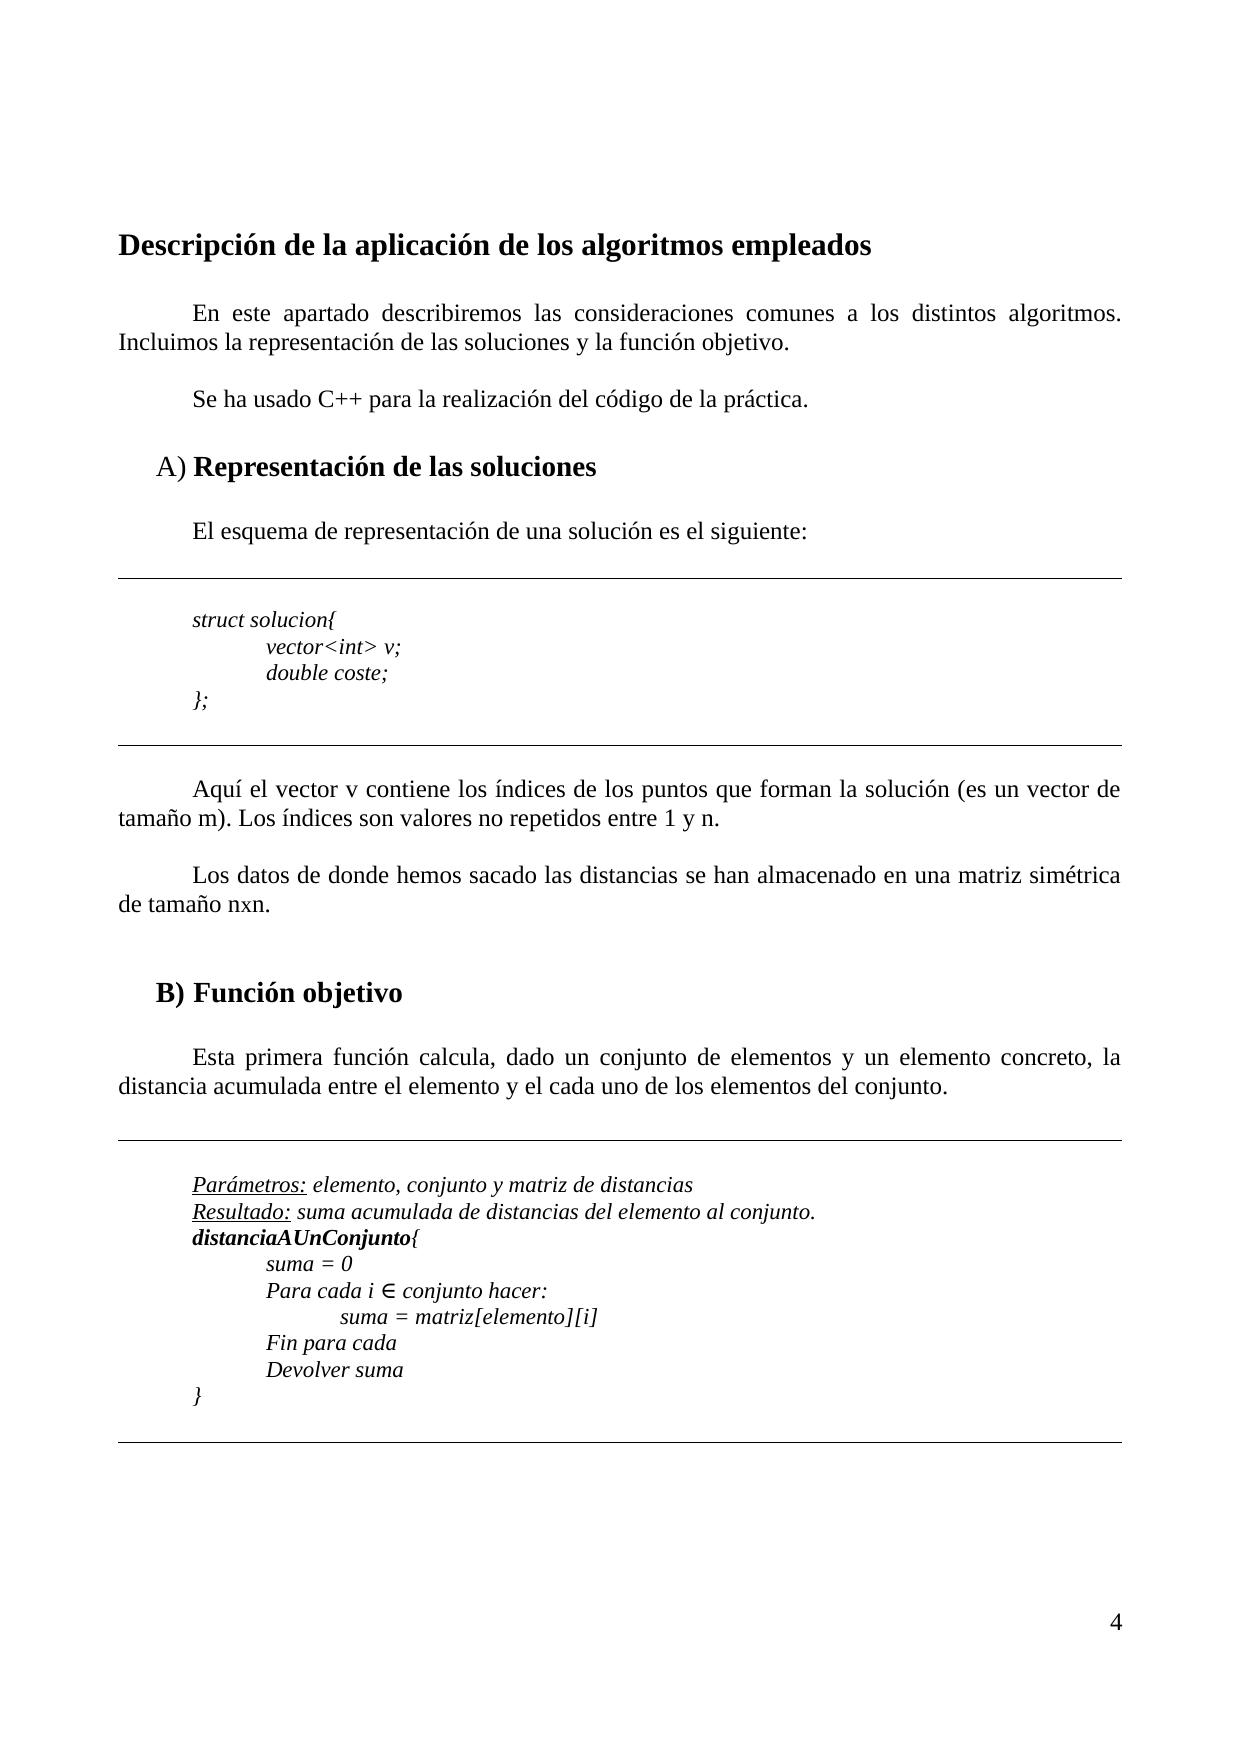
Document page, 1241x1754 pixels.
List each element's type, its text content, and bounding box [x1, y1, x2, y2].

text double coste; [192, 659, 1122, 686]
text Parámetros: elemento, conjunto y matriz de distancias [118, 1169, 1122, 1198]
text Fin para cada [192, 1329, 1122, 1356]
text Los datos de donde hemos sacado las distancias se han almacenado en una matriz simétrica de tamaño nxn. [118, 860, 1122, 918]
list Representación de las soluciones [156, 449, 1122, 482]
text Esta primera función calcula, dado un conjunto de elementos y un elemento concreto, la distancia acumulada entre el elemento y el cada uno de los elementos del conjunto. [118, 1042, 1122, 1100]
text vector<int> v; [192, 633, 1122, 659]
list Función objetivo [156, 975, 1122, 1009]
text Se ha usado C++ para la realización del código de la práctica. [118, 384, 1122, 413]
text struct solucion{ [192, 607, 1122, 633]
text Descripción de la aplicación de los algoritmos empleados [118, 226, 1122, 262]
text Aquí el vector v contiene los índices de los puntos que forman la solución (es un vector de tamaño m). Los índices son valores no repetidos entre 1 y n. [118, 774, 1122, 831]
text El esquema de representación de una solución es el siguiente: [118, 516, 1122, 544]
text distanciaAUnConjunto{ [192, 1224, 1122, 1250]
text Para cada i ∈ conjunto hacer: [192, 1277, 1122, 1303]
text En este apartado describiremos las consideraciones comunes a los distintos algoritmos. Incluimos la representación de las soluciones y la función objetivo. [118, 298, 1122, 355]
text Resultado: suma acumulada de distancias del elemento al conjunto. [118, 1198, 1122, 1224]
text Devolver suma [192, 1356, 1122, 1382]
text }; [192, 686, 1122, 712]
text suma = 0 [192, 1250, 1122, 1277]
text suma = matriz[elemento][i] [192, 1303, 1122, 1329]
text } [192, 1382, 1122, 1408]
